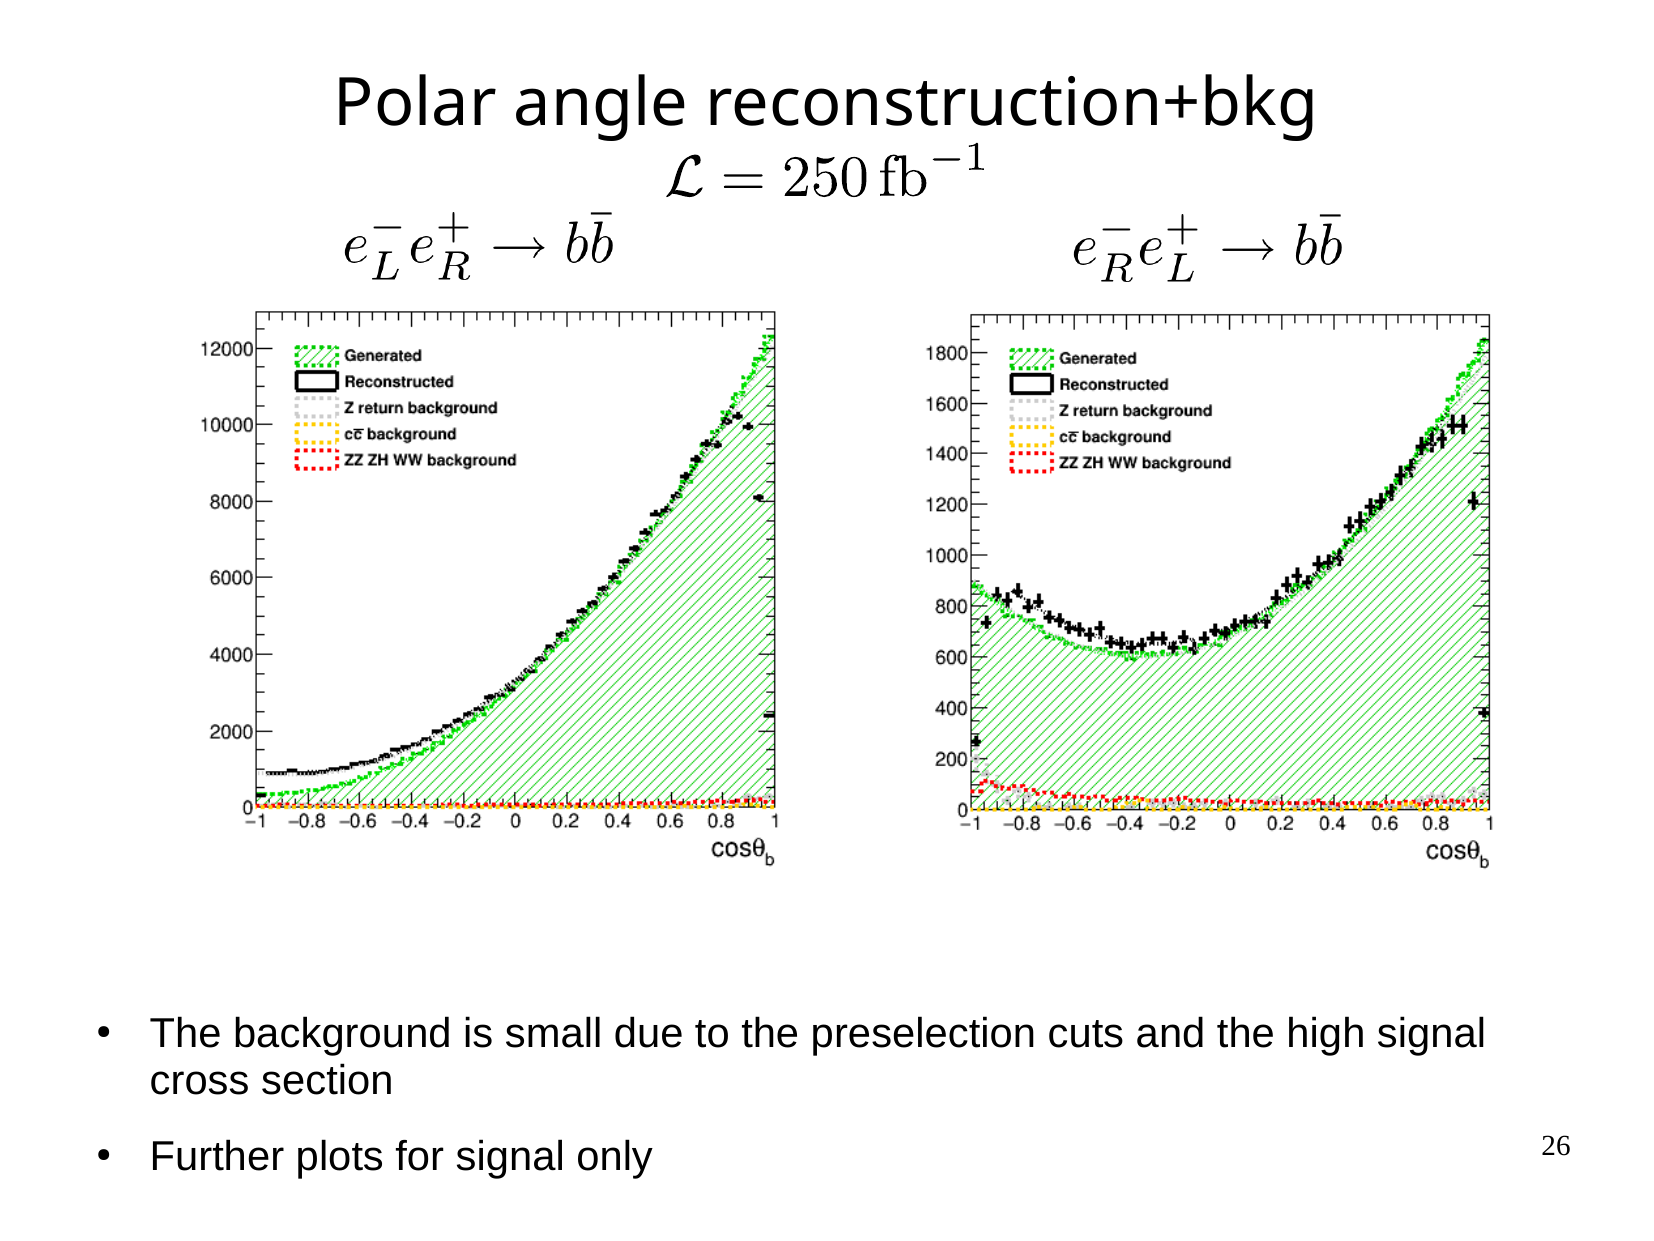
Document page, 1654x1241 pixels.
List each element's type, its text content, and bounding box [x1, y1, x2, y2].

picture [201, 285, 804, 868]
picture [1073, 214, 1342, 282]
list The background is small due to the preselection cuts and the high signal cross section Further plots for signal only [78, 1009, 1571, 1221]
picture [344, 212, 613, 281]
text_box [664, 142, 988, 198]
picture [916, 288, 1519, 870]
title Polar angle reconstruction+bkg [82, 49, 1571, 151]
